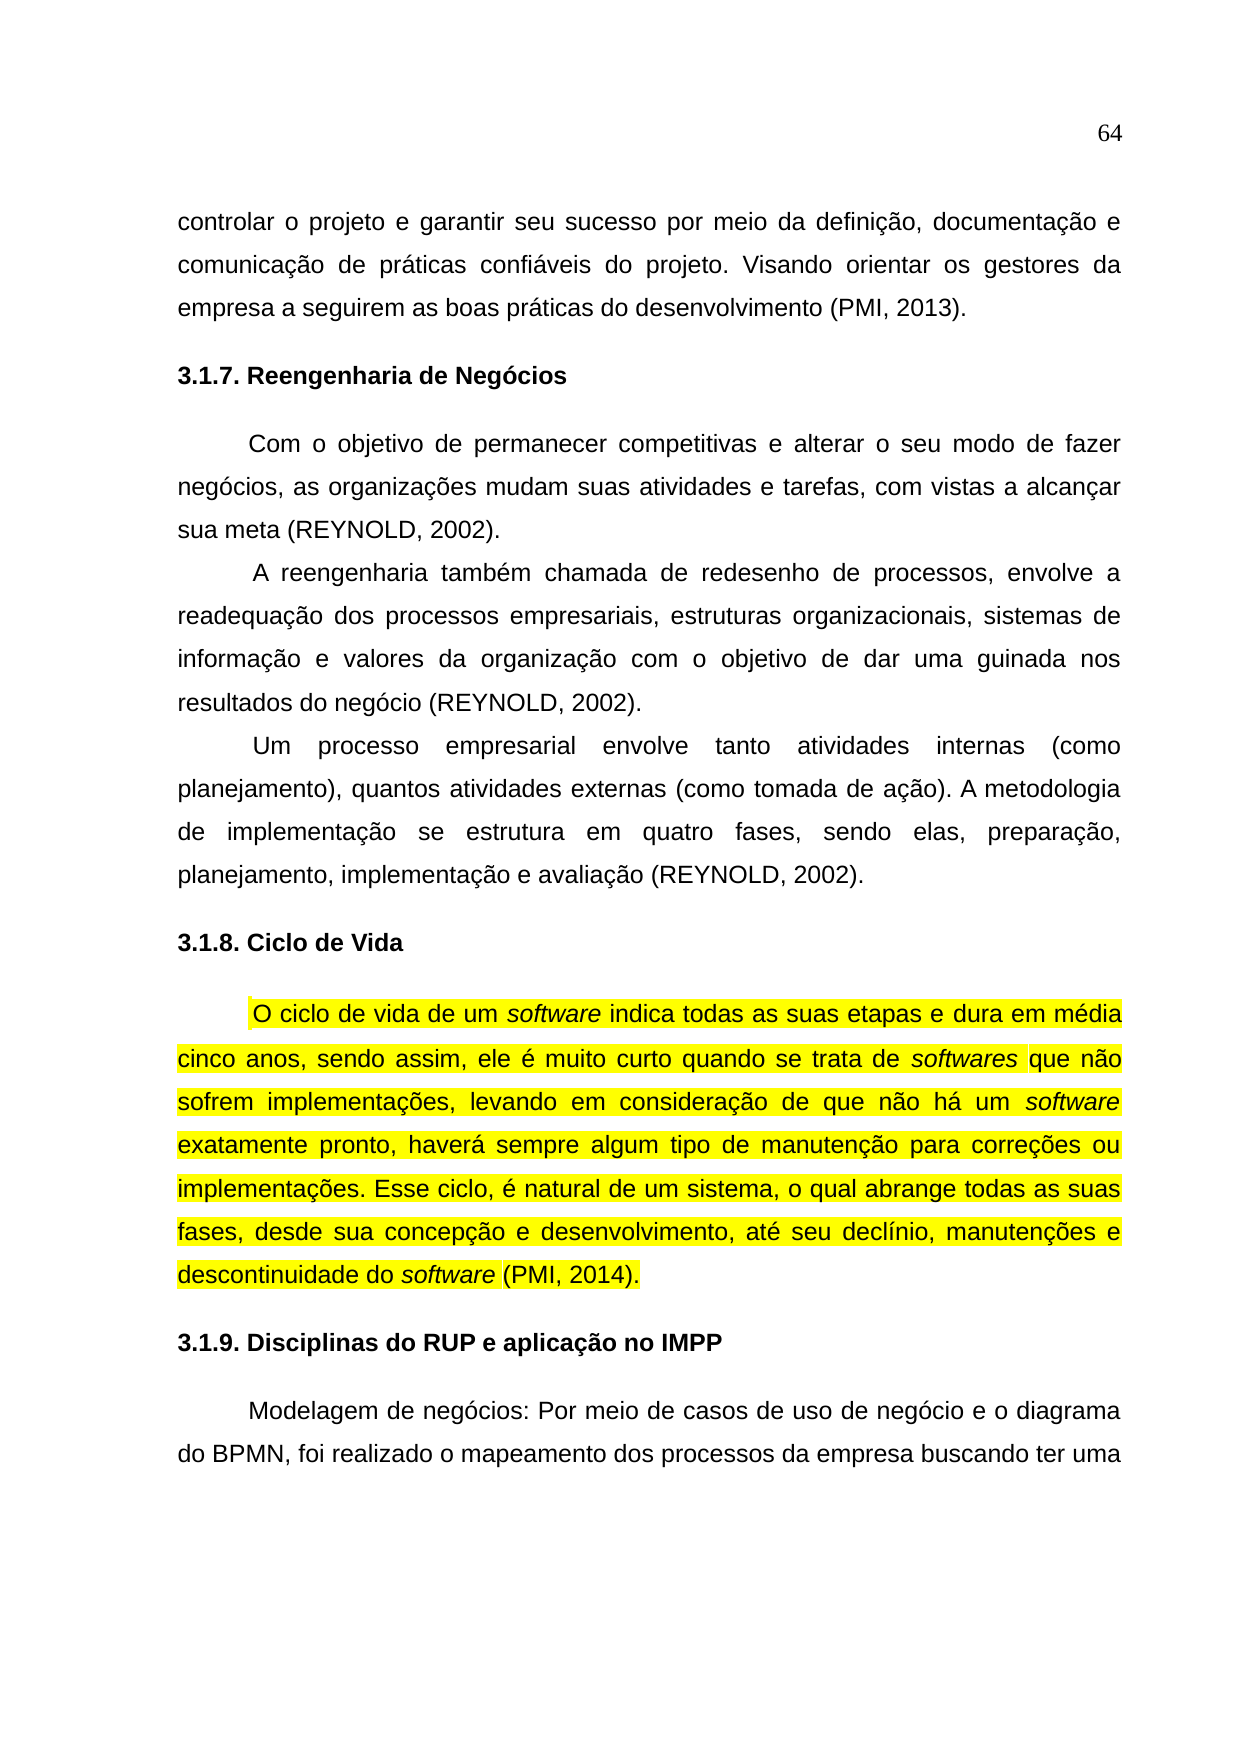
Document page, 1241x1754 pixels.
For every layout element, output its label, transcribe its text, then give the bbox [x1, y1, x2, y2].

subtitle 3.1.8. Ciclo de Vida [177, 928, 1122, 957]
text controlar o projeto e garantir seu sucesso por meio da definição, documentação e comunicação de práticas confiáveis do projeto. Visando orientar os gestores da empresa a seguirem as boas práticas do desenvolvimento (PMI, 2013). [177, 207, 1122, 322]
text Modelagem de negócios: Por meio de casos de uso de negócio e o diagrama do BPMN, foi realizado o mapeamento dos processos da empresa buscando ter uma [177, 1396, 1122, 1468]
subtitle 3.1.7. Reengenharia de Negócios [177, 361, 1122, 389]
text O ciclo de vida de um software indica todas as suas etapas e dura em média cinco anos, sendo assim, ele é muito curto quando se trata de softwares que não sofrem implementações, levando em consideração de que não há um software exatamente pronto, haverá sempre algum tipo de manutenção para correções ou implementações. Esse ciclo, é natural de um sistema, o qual abrange todas as suas fases, desde sua concepção e desenvolvimento, até seu declínio, manutenções e descontinuidade do software (PMI, 2014). [177, 996, 1122, 1289]
text Com o objetivo de permanecer competitivas e alterar o seu modo de fazer negócios, as organizações mudam suas atividades e tarefas, com vistas a alcançar sua meta (REYNOLD, 2002). [177, 429, 1122, 544]
text A reengenharia também chamada de redesenho de processos, envolve a readequação dos processos empresariais, estruturas organizacionais, sistemas de informação e valores da organização com o objetivo de dar uma guinada nos resultados do negócio (REYNOLD, 2002). [177, 558, 1122, 716]
subtitle 3.1.9. Disciplinas do RUP e aplicação no IMPP [177, 1328, 1122, 1357]
text Um processo empresarial envolve tanto atividades internas (como planejamento), quantos atividades externas (como tomada de ação). A metodologia de implementação se estrutura em quatro fases, sendo elas, preparação, planejamento, implementação e avaliação (REYNOLD, 2002). [177, 731, 1122, 889]
